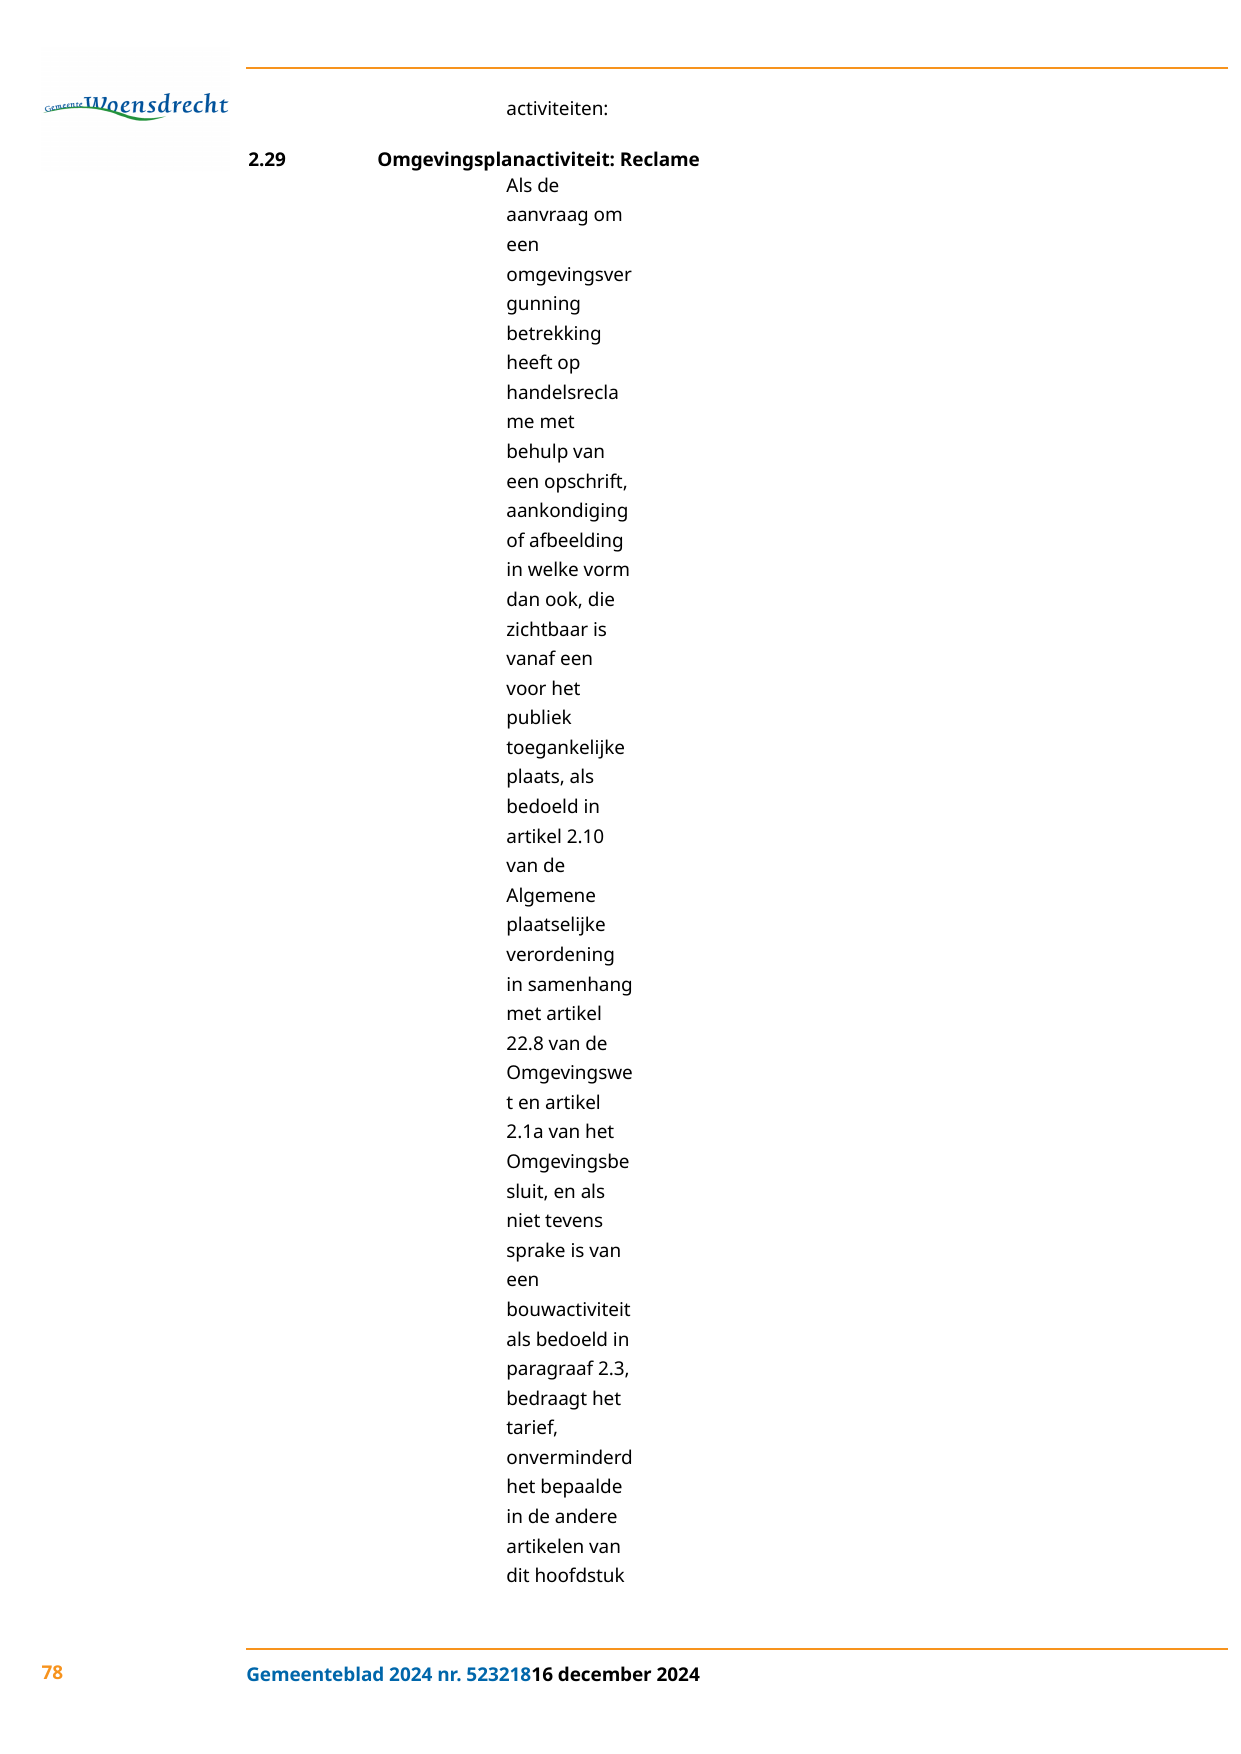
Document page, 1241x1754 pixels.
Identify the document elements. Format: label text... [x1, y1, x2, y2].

table_cell [1023, 95, 1152, 121]
table_cell [1023, 172, 1152, 1588]
table_cell [377, 172, 506, 1588]
table_cell [635, 95, 764, 121]
table_cell [635, 172, 764, 1588]
table_cell [764, 172, 1022, 1588]
table_cell [248, 95, 377, 121]
table_cell [764, 95, 1022, 121]
table_cell [248, 172, 377, 1588]
table_cell Als de aanvraag om een omgevingsvergunning betrekking heeft op handelsreclame met behulp van een opschrift, aankondiging of afbeelding in welke vorm dan ook, die zichtbaar is vanaf een voor het publiek toegankelijke plaats, als bedoeld in artikel 2.10 van de Algemene plaatselijke verordening in samenhang met artikel 22.8 van de Omgevingswet en artikel 2.1a van het Omgevingsbesluit, en als niet tevens sprake is van een bouwactiviteit als bedoeld in paragraaf 2.3, bedraagt het tarief, onverminderd het bepaalde in de andere artikelen van dit hoofdstuk [506, 172, 635, 1588]
table_cell [894, 146, 1152, 172]
table_cell Omgevingsplanactiviteit: Reclame [377, 146, 893, 172]
table_cell 2.29 [248, 146, 377, 172]
table_cell [1023, 121, 1152, 146]
picture [41, 47, 231, 172]
table_cell [764, 121, 1022, 146]
table_cell [506, 121, 635, 146]
table_cell activiteiten: [506, 95, 635, 121]
table_cell [635, 121, 764, 146]
table_cell [248, 121, 377, 146]
table_cell [377, 121, 506, 146]
table_cell [377, 95, 506, 121]
